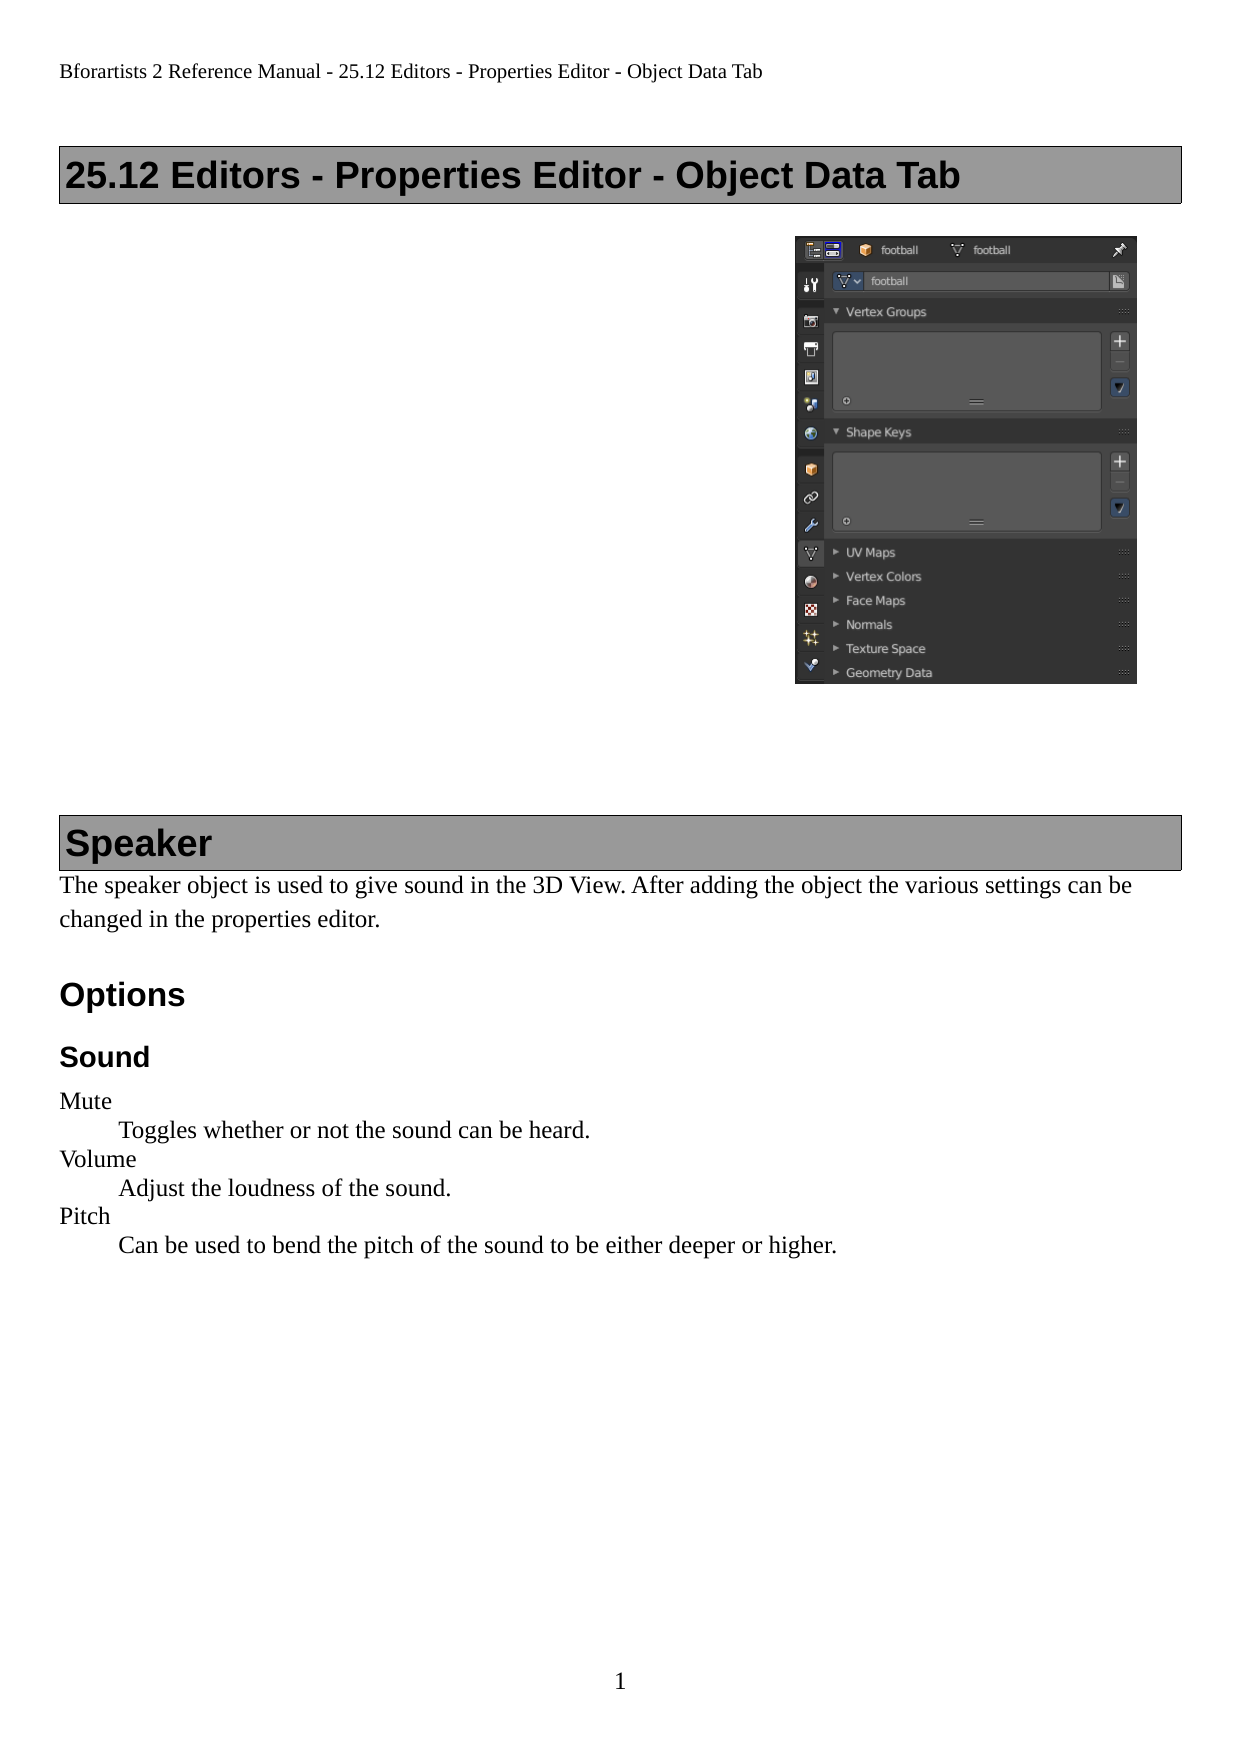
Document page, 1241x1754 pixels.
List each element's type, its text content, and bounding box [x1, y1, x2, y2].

subtitle Mute [59, 1086, 1181, 1115]
subtitle Sound [59, 1040, 1181, 1074]
list Can be used to bend the pitch of the sound to be either deeper or higher. [118, 1230, 1181, 1259]
picture [795, 236, 1137, 684]
table_header Speaker [60, 816, 1181, 870]
table_header 25.12 Editors - Properties Editor - Object Data Tab [60, 147, 1181, 203]
list Toggles whether or not the sound can be heard. [118, 1115, 1181, 1144]
subtitle Pitch [59, 1201, 1181, 1230]
text The speaker object is used to give sound in the 3D View. After adding the object the various settings can be changed in the properties editor. [59, 871, 1181, 933]
subtitle Options [59, 974, 1181, 1013]
subtitle Volume [59, 1144, 1181, 1173]
list Adjust the loudness of the sound. [118, 1173, 1181, 1201]
